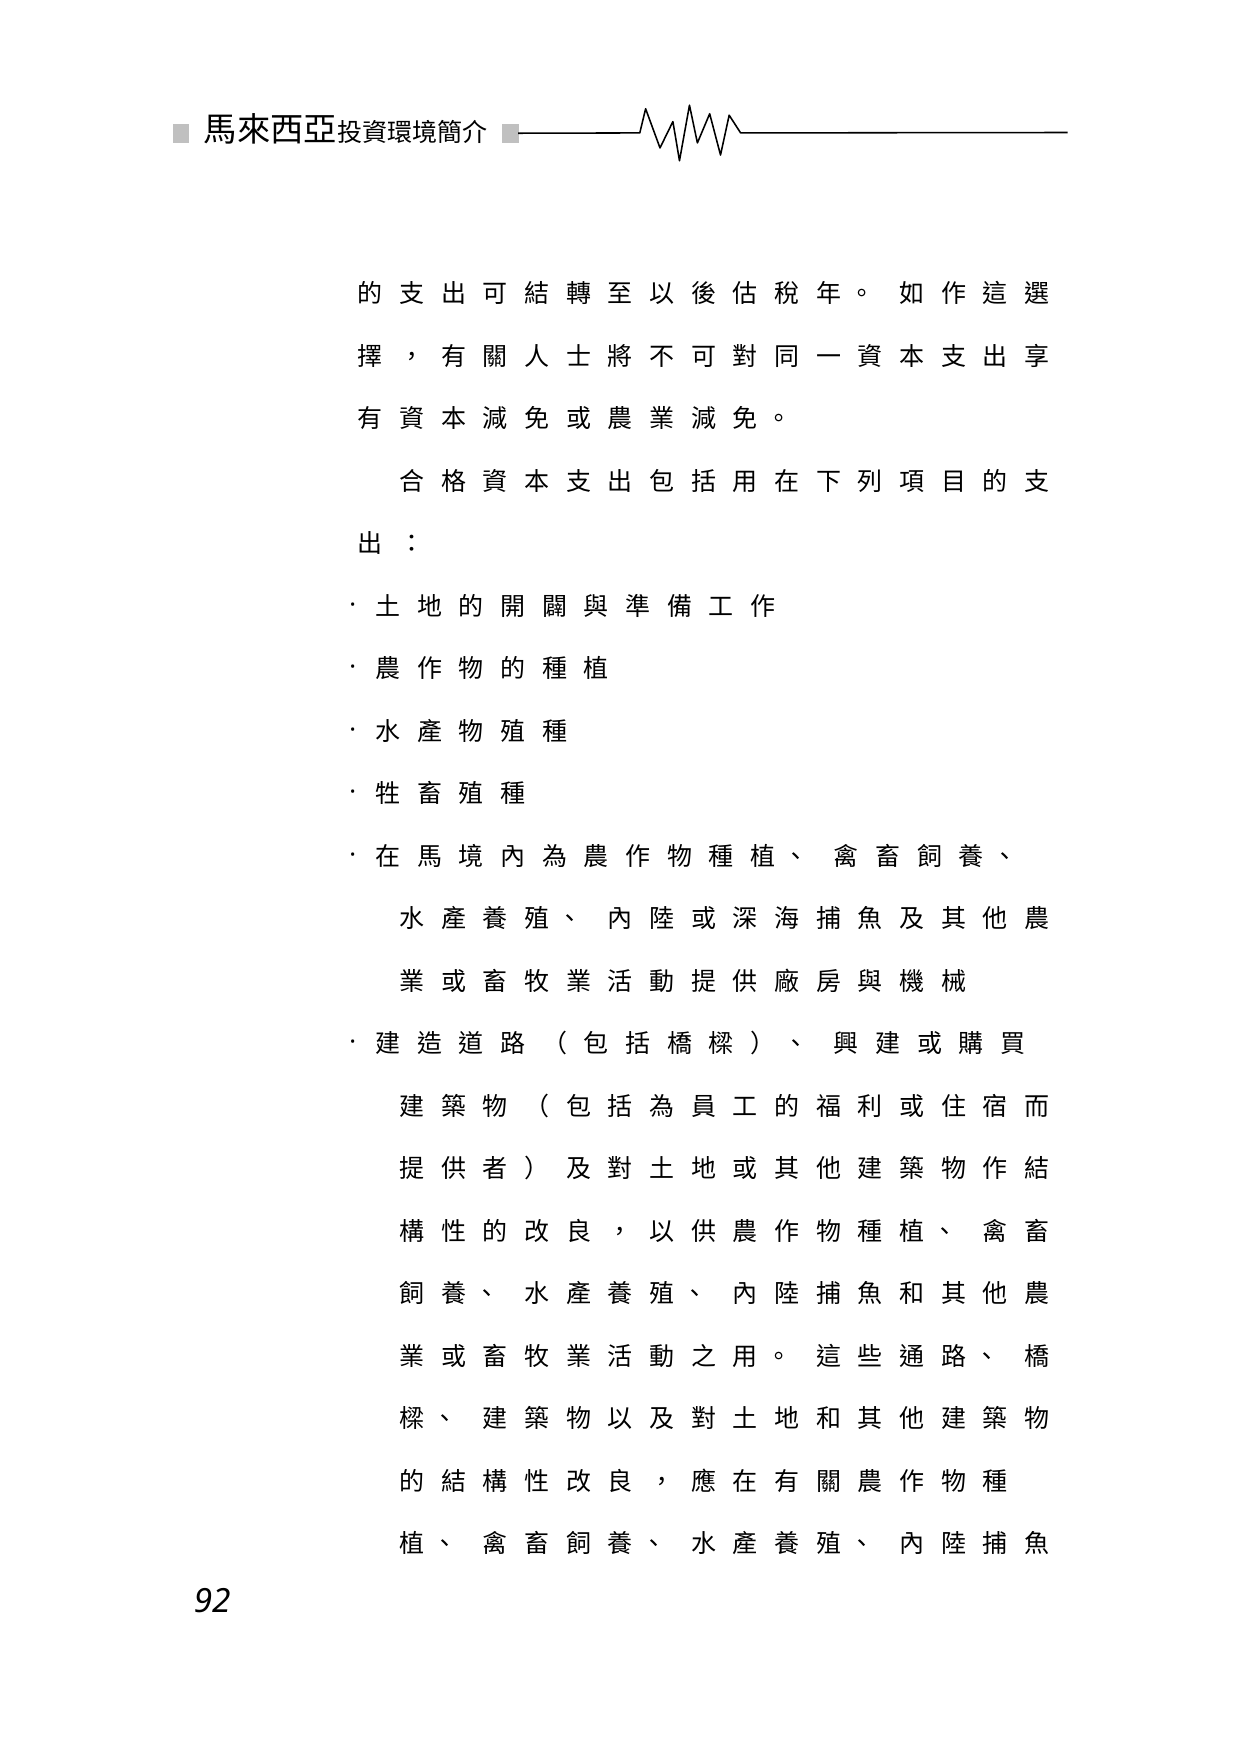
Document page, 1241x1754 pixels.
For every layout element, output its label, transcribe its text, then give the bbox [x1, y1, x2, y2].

text ․ 在馬境內為農作物種植、禽畜飼養、水產養殖、內陸或深海捕魚及其他農業或畜牧業活動提供廠房與機械 [330, 813, 1058, 1000]
text 合格資本支出包括用在下列項目的支出： [330, 438, 1058, 563]
text ․ 牲畜殖種 [330, 750, 1058, 813]
text ․ 建造道路（包括橋樑）、興建或購買建築物（包括為員工的福利或住宿而提供者）及對土地或其他建築物作結構性的改良，以供農作物種植、禽畜飼養、水產養殖、內陸捕魚和其他農業或畜牧業活動之用。這些通路、橋樑、建築物以及對土地和其他建築物的結構性改良，應在有關農作物種植、禽畜飼養、水產養殖、內陸捕魚 [330, 1000, 1058, 1563]
text ․ 水產物殖種 [330, 688, 1058, 750]
text ․ 土地的開闢與準備工作 [330, 563, 1058, 625]
text 的支出可結轉至以後估稅年。如作這選擇，有關人士將不可對同一資本支出享有資本減免或農業減免。 [330, 250, 1058, 438]
text ․ 農作物的種植 [330, 625, 1058, 688]
